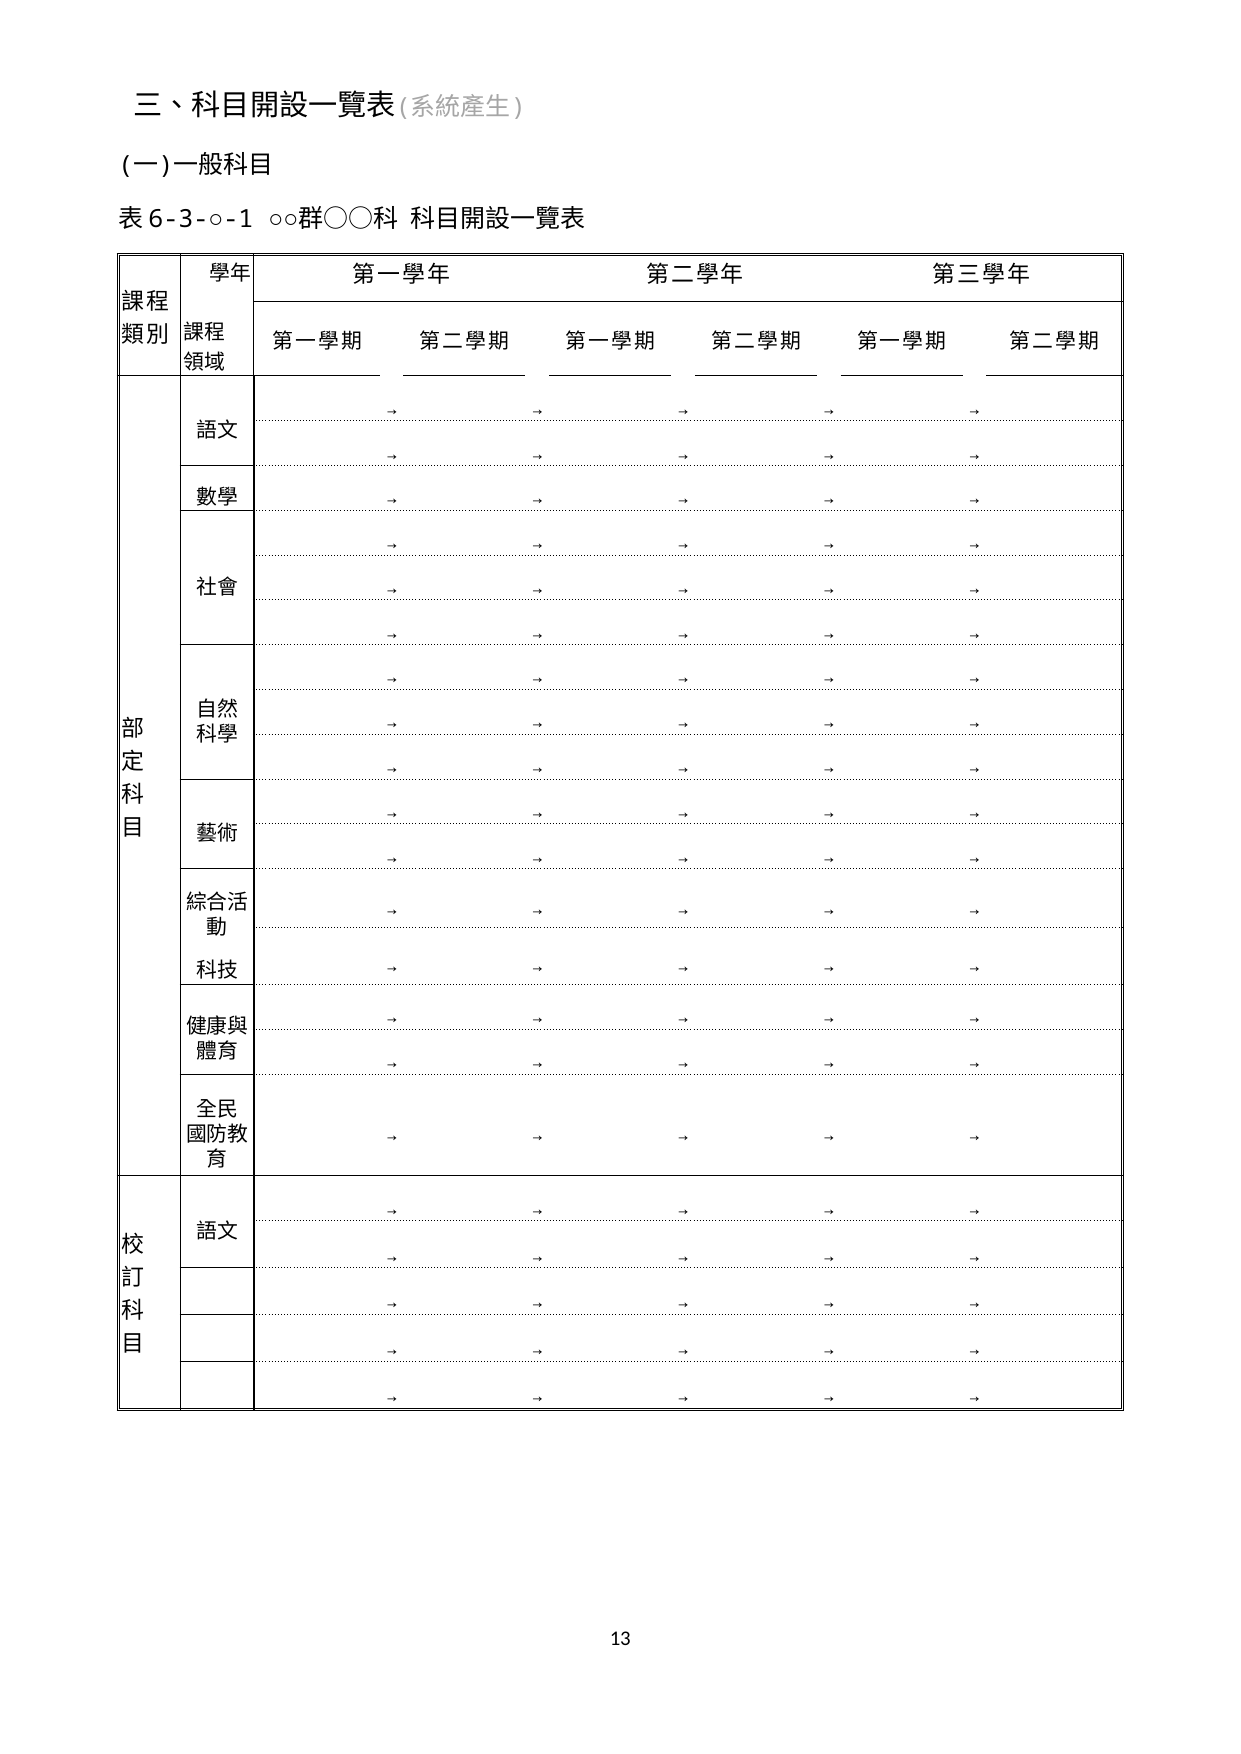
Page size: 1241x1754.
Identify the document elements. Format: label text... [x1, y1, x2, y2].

table_cell [695, 1074, 817, 1175]
table_cell → [817, 1361, 841, 1408]
table_cell → [525, 599, 549, 644]
table_cell [695, 644, 817, 689]
table_header 課程類別 [120, 256, 180, 375]
table_cell → [963, 927, 986, 984]
table_cell → [525, 868, 549, 927]
table_cell → [525, 779, 549, 823]
table_cell [986, 644, 1121, 689]
table_cell [841, 927, 962, 984]
table_cell [841, 420, 962, 465]
table_cell → [671, 823, 695, 868]
table_cell 第二學期 [986, 302, 1121, 375]
table_cell [549, 599, 671, 644]
table_cell [986, 1267, 1121, 1314]
table_cell [403, 1176, 525, 1220]
table_cell → [671, 1029, 695, 1073]
table_cell [841, 376, 962, 420]
table_cell [986, 1220, 1121, 1267]
table_cell [549, 734, 671, 778]
table_cell [403, 1220, 525, 1267]
table_cell [841, 1074, 962, 1175]
table_cell 第一學期 [841, 302, 962, 375]
table_cell → [817, 1029, 841, 1073]
table_cell → [671, 1314, 695, 1361]
table_header 學年 課程 領域 [181, 256, 253, 375]
table_cell → [963, 465, 986, 510]
table_cell [549, 1267, 671, 1314]
table_cell [255, 1176, 380, 1220]
table_cell [986, 823, 1121, 868]
text 表6-3-○-1 ○○群○○科 科目開設一覽表 [93, 199, 1122, 235]
table_cell → [817, 1220, 841, 1267]
table_cell → [817, 555, 841, 599]
table_cell → [525, 465, 549, 510]
table_cell → [671, 927, 695, 984]
table_cell → [817, 644, 841, 689]
table_cell 第一學期 [549, 302, 671, 375]
table_cell [841, 823, 962, 868]
table_cell 數學 [181, 466, 253, 510]
table_cell → [817, 1176, 841, 1220]
table_cell → [380, 1176, 403, 1220]
table_cell [986, 465, 1121, 510]
table_cell → [525, 984, 549, 1029]
table_cell → [671, 1361, 695, 1408]
table_cell [986, 1176, 1121, 1220]
table_cell [255, 868, 380, 927]
table_cell [403, 1267, 525, 1314]
table_cell [549, 779, 671, 823]
table_cell [695, 823, 817, 868]
table_cell [255, 1314, 380, 1361]
table_cell [549, 1176, 671, 1220]
table_cell → [817, 1074, 841, 1175]
table_cell [841, 1220, 962, 1267]
table_cell → [525, 1267, 549, 1314]
table_cell [255, 510, 380, 554]
table_cell 第二學期 [695, 302, 817, 375]
table_cell [255, 734, 380, 778]
table_cell [841, 984, 962, 1029]
table_cell → [380, 927, 403, 984]
table_cell → [817, 868, 841, 927]
table_cell [986, 927, 1121, 984]
table_cell [695, 868, 817, 927]
table_cell [549, 823, 671, 868]
table_cell → [671, 984, 695, 1029]
table_cell → [380, 1074, 403, 1175]
table_cell [549, 420, 671, 465]
table_cell [671, 302, 695, 375]
table_cell [549, 465, 671, 510]
table_cell [841, 779, 962, 823]
table_cell → [963, 644, 986, 689]
table_cell [549, 984, 671, 1029]
table_cell [841, 1029, 962, 1073]
table_cell → [380, 689, 403, 734]
table_cell 校 訂 科 目 [120, 1176, 180, 1408]
table_cell → [963, 1220, 986, 1267]
table_cell [549, 868, 671, 927]
table_cell → [380, 420, 403, 465]
table_cell [181, 1268, 253, 1314]
table_cell → [817, 734, 841, 778]
table_cell → [380, 465, 403, 510]
table_cell [255, 555, 380, 599]
table_cell 語文 [181, 376, 253, 465]
table_cell → [817, 1267, 841, 1314]
table_cell → [817, 375, 841, 420]
table_cell [403, 689, 525, 734]
table_cell → [817, 465, 841, 510]
table_cell [695, 510, 817, 554]
table_cell [255, 376, 380, 420]
table_cell [695, 1029, 817, 1073]
table_cell [255, 927, 380, 984]
table_cell [403, 984, 525, 1029]
table_cell → [963, 555, 986, 599]
table_cell [403, 1074, 525, 1175]
table_cell → [525, 1176, 549, 1220]
table_cell [841, 734, 962, 778]
table_cell → [380, 984, 403, 1029]
table_cell → [525, 734, 549, 778]
table_cell [841, 1361, 962, 1408]
table_cell [255, 779, 380, 823]
table_cell [549, 1029, 671, 1073]
table_cell [841, 599, 962, 644]
table_cell [403, 599, 525, 644]
table_cell [403, 823, 525, 868]
table_cell [549, 1361, 671, 1408]
table_cell [986, 1074, 1121, 1175]
table_cell [403, 734, 525, 778]
table_cell → [671, 420, 695, 465]
table_cell → [963, 1267, 986, 1314]
table_cell → [525, 927, 549, 984]
table_cell [255, 599, 380, 644]
table_cell [403, 1361, 525, 1408]
table_cell 藝術 [181, 780, 253, 868]
table_cell 全民 國防教育 [181, 1075, 253, 1175]
table_cell [549, 1314, 671, 1361]
table_cell → [963, 599, 986, 644]
table_cell [986, 1029, 1121, 1073]
table_cell [841, 868, 962, 927]
table_cell → [525, 510, 549, 554]
table_cell [549, 644, 671, 689]
table_cell [403, 927, 525, 984]
table_cell [695, 1314, 817, 1361]
table_cell → [525, 375, 549, 420]
table_cell → [525, 1220, 549, 1267]
table_cell [986, 510, 1121, 554]
table_cell → [817, 510, 841, 554]
table_cell [695, 420, 817, 465]
table_cell → [671, 1220, 695, 1267]
text (一)一般科目 [62, 144, 1122, 181]
table_cell [181, 1362, 253, 1408]
table_cell [255, 420, 380, 465]
table_cell → [671, 1074, 695, 1175]
table_cell [841, 1314, 962, 1361]
table_cell → [963, 734, 986, 778]
table_cell [181, 1315, 253, 1361]
table_cell → [963, 1074, 986, 1175]
table_cell → [380, 1361, 403, 1408]
table_cell [986, 555, 1121, 599]
table_cell → [380, 823, 403, 868]
table_cell [255, 644, 380, 689]
table_cell [403, 555, 525, 599]
table_cell → [380, 868, 403, 927]
table_cell [841, 1267, 962, 1314]
table_cell [986, 376, 1121, 420]
table_cell [695, 1361, 817, 1408]
table_cell [549, 555, 671, 599]
table_cell → [525, 1361, 549, 1408]
table_cell 第二學期 [403, 302, 525, 375]
table_cell [549, 689, 671, 734]
table_cell → [380, 734, 403, 778]
table_cell → [525, 1314, 549, 1361]
table_cell → [671, 555, 695, 599]
table_cell [695, 984, 817, 1029]
table_cell → [380, 644, 403, 689]
table_cell → [671, 510, 695, 554]
table_cell [695, 927, 817, 984]
table_cell [986, 779, 1121, 823]
table_cell [255, 1267, 380, 1314]
table_cell → [963, 689, 986, 734]
table_cell [695, 689, 817, 734]
table_cell → [380, 375, 403, 420]
table_cell [695, 599, 817, 644]
table_cell → [671, 689, 695, 734]
table_cell [380, 302, 403, 375]
table_cell → [963, 420, 986, 465]
table_cell → [963, 375, 986, 420]
table_cell → [525, 644, 549, 689]
table_cell [841, 465, 962, 510]
table_cell [549, 1074, 671, 1175]
table_cell [255, 465, 380, 510]
table_cell 部 定 科 目 [120, 376, 180, 1175]
table_cell [403, 510, 525, 554]
table_cell → [380, 1267, 403, 1314]
table_cell [986, 689, 1121, 734]
table_cell [695, 376, 817, 420]
table_cell [986, 1361, 1121, 1408]
table_cell 自然 科學 [181, 645, 253, 778]
table_cell 綜合活動 科技 [181, 869, 253, 984]
table_cell → [380, 1220, 403, 1267]
table_header 第三學年 [841, 256, 1121, 301]
table_cell → [817, 420, 841, 465]
table_cell [841, 1176, 962, 1220]
table_cell → [671, 375, 695, 420]
table_cell → [525, 420, 549, 465]
table_header 第一學年 [254, 256, 549, 301]
table_cell [403, 420, 525, 465]
table_cell → [671, 644, 695, 689]
table_cell → [380, 599, 403, 644]
table_cell → [817, 689, 841, 734]
table_cell [403, 644, 525, 689]
table_cell [549, 510, 671, 554]
table_cell → [525, 823, 549, 868]
table_cell → [525, 1074, 549, 1175]
table_cell → [963, 1314, 986, 1361]
table_cell → [817, 599, 841, 644]
table_cell → [963, 1361, 986, 1408]
table_cell 健康與 體育 [181, 985, 253, 1073]
table_cell [695, 465, 817, 510]
table_cell [986, 1314, 1121, 1361]
table_cell [255, 1361, 380, 1408]
table_cell → [817, 779, 841, 823]
table_cell → [963, 510, 986, 554]
table_cell → [817, 927, 841, 984]
table_cell 第一學期 [254, 302, 380, 375]
table_cell → [525, 1029, 549, 1073]
table_cell → [963, 868, 986, 927]
table_cell 語文 [181, 1176, 253, 1267]
table_cell → [963, 1029, 986, 1073]
table_cell [403, 465, 525, 510]
table_cell [841, 555, 962, 599]
table_cell → [671, 1267, 695, 1314]
table_header 第二學年 [549, 256, 841, 301]
table_cell → [380, 779, 403, 823]
table_cell [255, 984, 380, 1029]
table_cell → [671, 1176, 695, 1220]
table_cell [525, 302, 549, 375]
table_cell [255, 1074, 380, 1175]
table_cell [695, 555, 817, 599]
table_cell [841, 644, 962, 689]
table_cell [549, 927, 671, 984]
table_cell [549, 376, 671, 420]
table_cell [255, 689, 380, 734]
table_cell → [380, 1314, 403, 1361]
table_cell → [671, 599, 695, 644]
table_cell [695, 734, 817, 778]
table_cell [403, 1029, 525, 1073]
table_cell [841, 510, 962, 554]
table_cell [986, 984, 1121, 1029]
table_cell [255, 1029, 380, 1073]
table_cell [986, 420, 1121, 465]
table_cell [549, 1220, 671, 1267]
table_cell → [817, 984, 841, 1029]
table_cell → [671, 868, 695, 927]
table_cell → [525, 555, 549, 599]
table_cell [255, 1220, 380, 1267]
table_cell [403, 1314, 525, 1361]
table_cell [403, 376, 525, 420]
table_cell [986, 599, 1121, 644]
table_cell → [525, 689, 549, 734]
table_cell [841, 689, 962, 734]
table_cell [255, 823, 380, 868]
table_cell → [671, 734, 695, 778]
table_cell [695, 1267, 817, 1314]
table_cell → [963, 823, 986, 868]
table_cell → [380, 510, 403, 554]
table_cell → [963, 779, 986, 823]
text 三、科目開設一覽表(系統產生) [133, 81, 1122, 123]
table_cell → [671, 465, 695, 510]
table_cell 社會 [181, 511, 253, 644]
table_cell → [380, 1029, 403, 1073]
table_cell → [963, 1176, 986, 1220]
table_cell [986, 734, 1121, 778]
table_cell [695, 779, 817, 823]
table_cell → [817, 823, 841, 868]
table_cell [986, 868, 1121, 927]
table_cell [695, 1176, 817, 1220]
table_cell [695, 1220, 817, 1267]
table_cell → [380, 555, 403, 599]
table_cell → [817, 1314, 841, 1361]
table_cell [963, 302, 986, 375]
table_cell [403, 868, 525, 927]
table_cell → [671, 779, 695, 823]
table_cell [817, 302, 841, 375]
table_cell [403, 779, 525, 823]
table_cell → [963, 984, 986, 1029]
